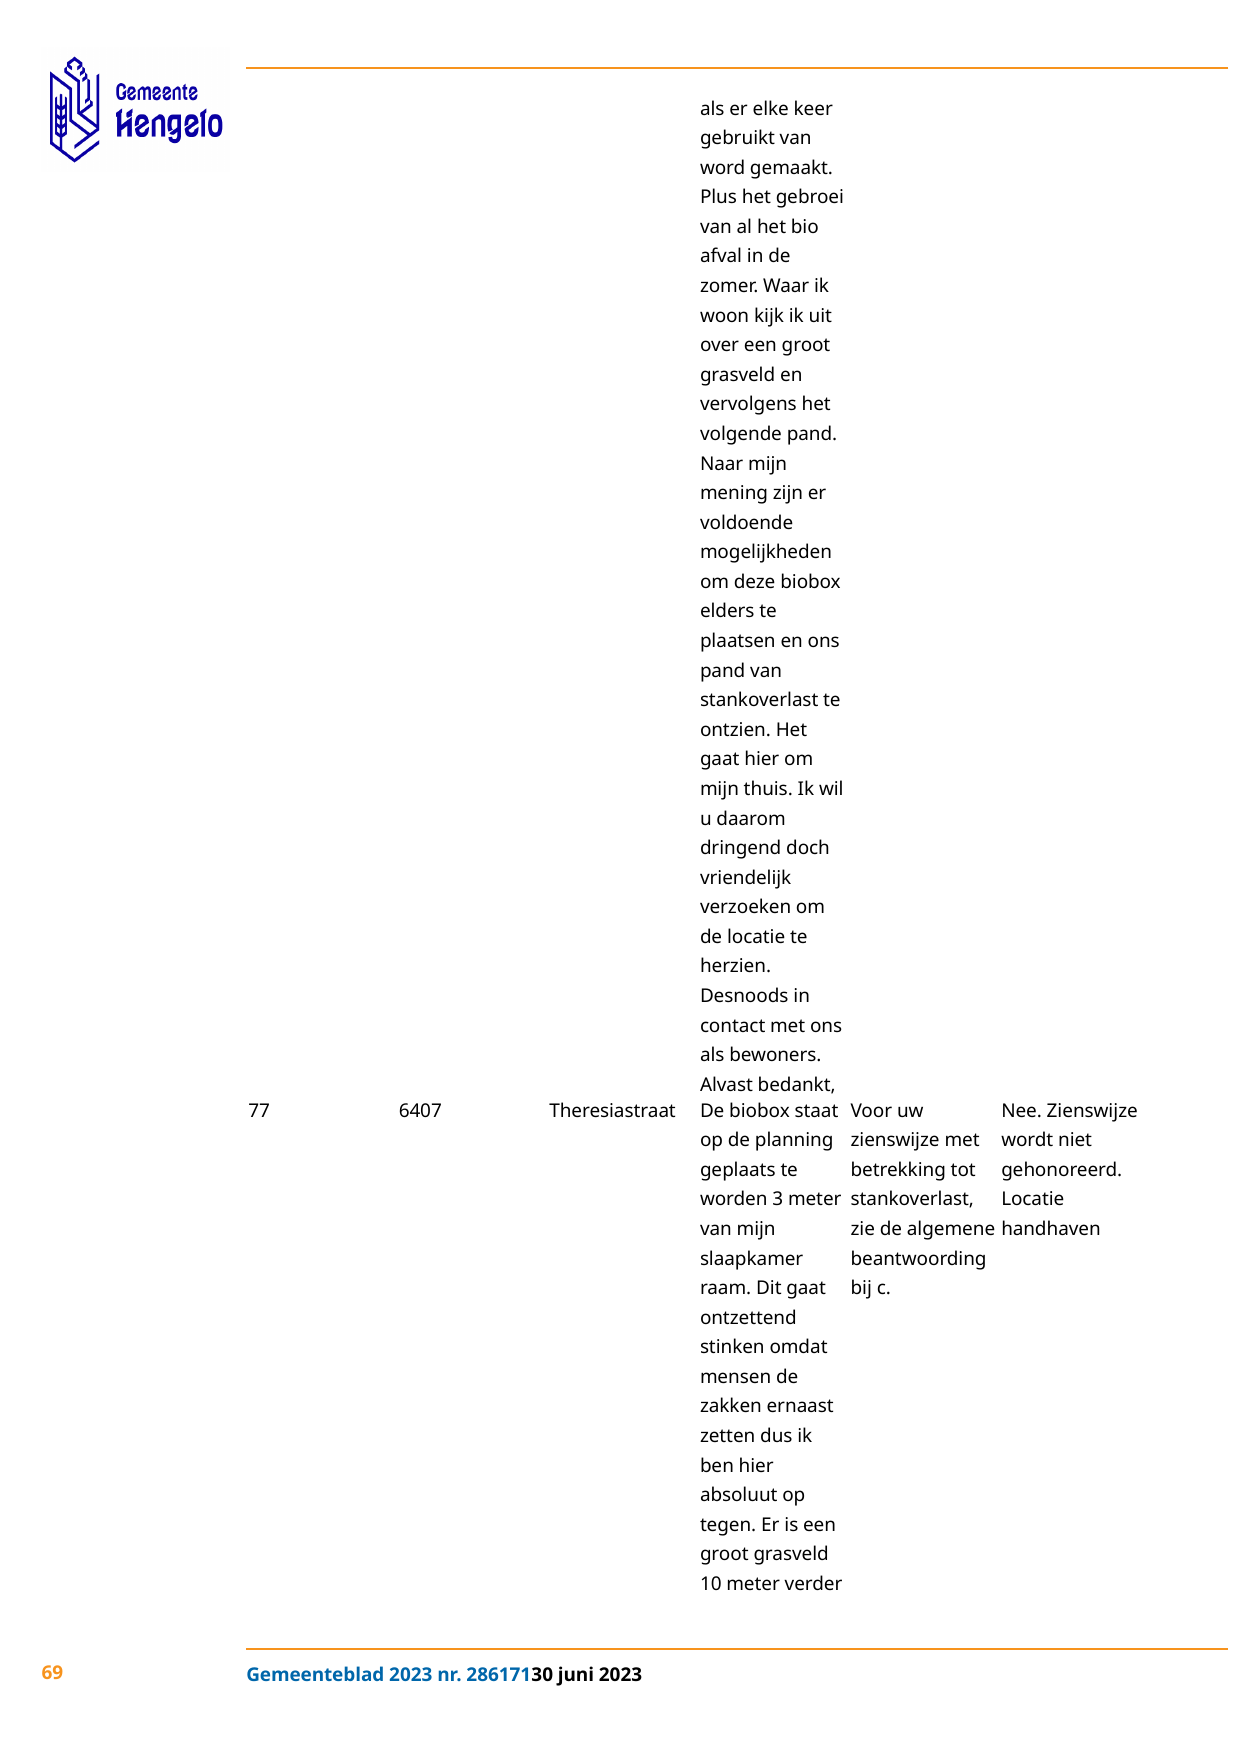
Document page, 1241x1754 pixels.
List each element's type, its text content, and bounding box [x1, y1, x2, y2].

table_cell De biobox staat op de planning geplaats te worden 3 meter van mijn slaapkamer raam. Dit gaat ontzettend stinken omdat mensen de zakken ernaast zetten dus ik ben hier absoluut op tegen. Er is een groot grasveld 10 meter verder [700, 1097, 850, 1596]
table_cell [248, 95, 398, 1097]
table_cell [549, 95, 700, 1097]
table_cell Theresiastraat [549, 1097, 700, 1596]
table_cell Nee. Zienswijze wordt niet gehonoreerd. Locatie handhaven [1001, 1097, 1152, 1596]
table_cell [850, 95, 1001, 1097]
table_cell 77 [248, 1097, 398, 1596]
table_cell Voor uw zienswijze met betrekking tot stankoverlast, zie de algemene beantwoording bij c. [850, 1097, 1001, 1596]
picture [41, 47, 231, 172]
table_cell [399, 95, 549, 1097]
table_cell [1001, 95, 1152, 1097]
table_cell 6407 [399, 1097, 549, 1596]
table_cell als er elke keer gebruikt van word gemaakt. Plus het gebroei van al het bio afval in de zomer. Waar ik woon kijk ik uit over een groot grasveld en vervolgens het volgende pand. Naar mijn mening zijn er voldoende mogelijkheden om deze biobox elders te plaatsen en ons pand van stankoverlast te ontzien. Het gaat hier om mijn thuis. Ik wil u daarom dringend doch vriendelijk verzoeken om de locatie te herzien. Desnoods in contact met ons als bewoners. Alvast bedankt, [700, 95, 850, 1097]
